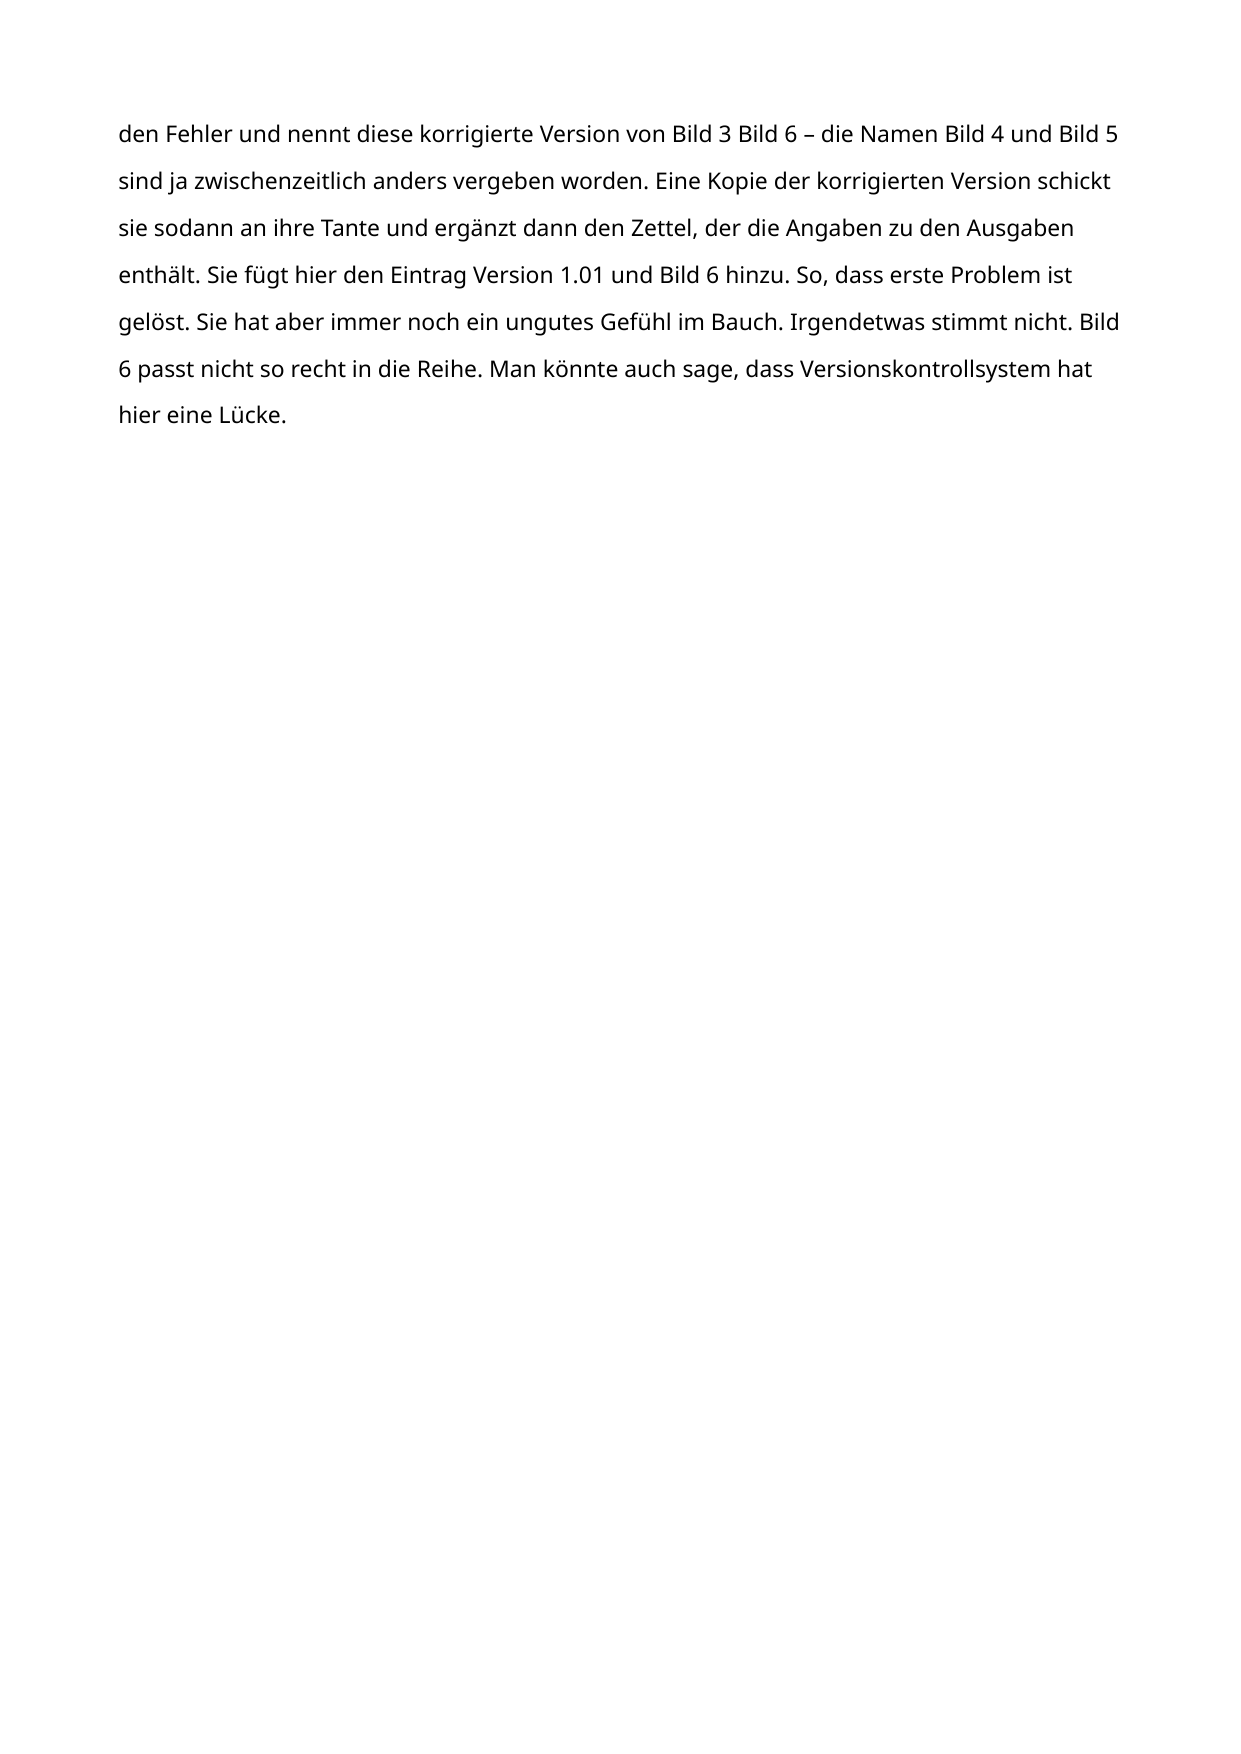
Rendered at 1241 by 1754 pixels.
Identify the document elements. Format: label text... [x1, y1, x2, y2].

text den Fehler und nennt diese korrigierte Version von Bild 3 Bild 6 – die Namen Bild 4 und Bild 5 sind ja zwischenzeitlich anders vergeben worden. Eine Kopie der korrigierten Version schickt sie sodann an ihre Tante und ergänzt dann den Zettel, der die Angaben zu den Ausgaben enthält. Sie fügt hier den Eintrag Version 1.01 und Bild 6 hinzu. So, dass erste Problem ist gelöst. Sie hat aber immer noch ein ungutes Gefühl im Bauch. Irgendetwas stimmt nicht. Bild 6 passt nicht so recht in die Reihe. Man könnte auch sage, dass Versionskontrollsystem hat hier eine Lücke. [118, 118, 1122, 431]
